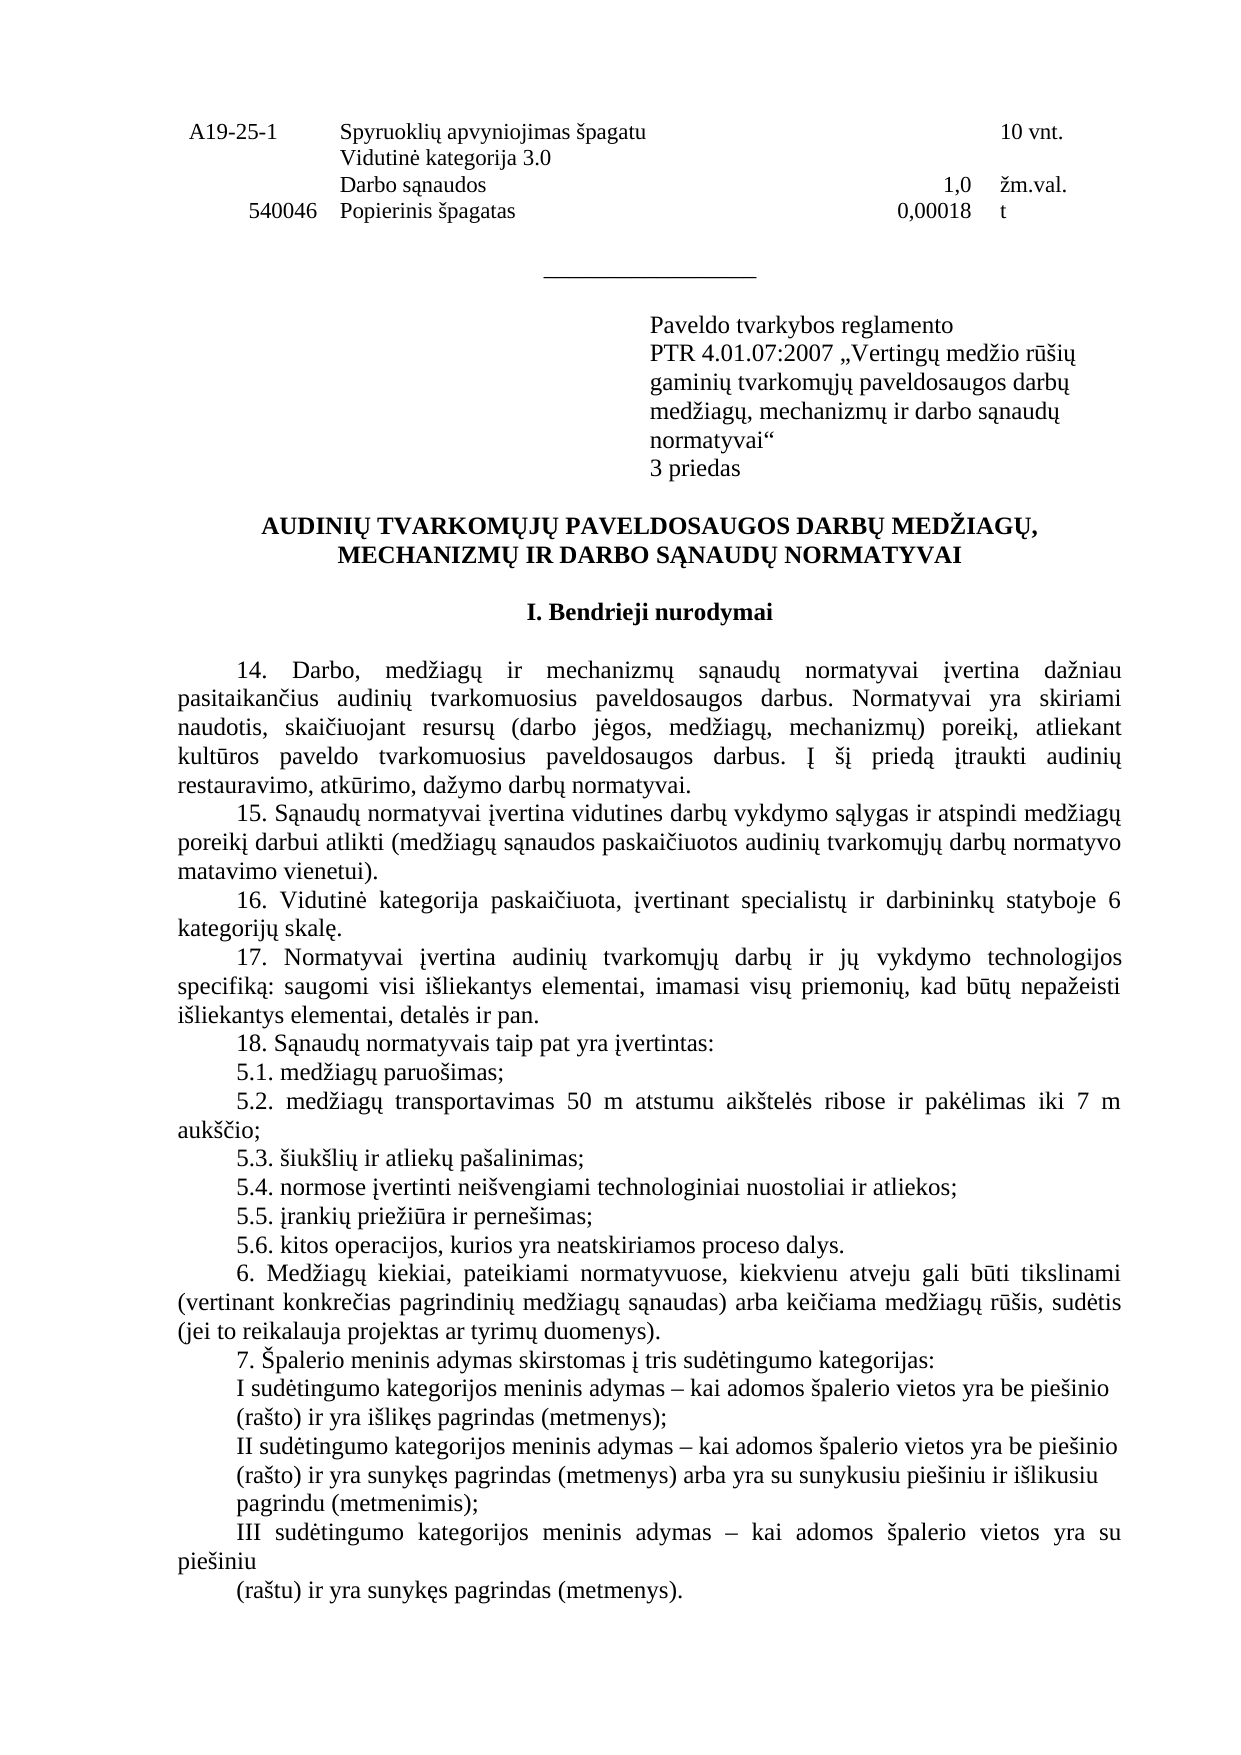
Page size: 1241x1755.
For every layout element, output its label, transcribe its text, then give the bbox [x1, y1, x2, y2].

table_cell [843, 118, 988, 144]
text 5.1. medžiagų paruošimas; [177, 1057, 1122, 1086]
table_cell [177, 171, 328, 197]
table_cell t [989, 197, 1141, 223]
table_cell [989, 145, 1141, 171]
text II sudėtingumo kategorijos meninis adymas – kai adomos špalerio vietos yra be piešinio [177, 1431, 1122, 1460]
text 5.5. įrankių priežiūra ir pernešimas; [177, 1201, 1122, 1230]
text 5.4. normose įvertinti neišvengiami technologiniai nuostoliai ir atliekos; [177, 1172, 1122, 1201]
text 14. Darbo, medžiagų ir mechanizmų sąnaudų normatyvai įvertina dažniau pasitaikančius audinių tvarkomuosius paveldosaugos darbus. Normatyvai yra skiriami naudotis, skaičiuojant resursų (darbo jėgos, medžiagų, mechanizmų) poreikį, atliekant kultūros paveldo tvarkomuosius paveldosaugos darbus. Į šį priedą įtraukti audinių restauravimo, atkūrimo, dažymo darbų normatyvai. [177, 655, 1122, 798]
text 18. Sąnaudų normatyvais taip pat yra įvertintas: [177, 1028, 1122, 1057]
table_cell A19-25-1 [177, 118, 328, 144]
text 5.6. kitos operacijos, kurios yra neatskiriamos proceso dalys. [177, 1230, 1122, 1258]
text 17. Normatyvai įvertina audinių tvarkomųjų darbų ir jų vykdymo technologijos specifiką: saugomi visi išliekantys elementai, imamasi visų priemonių, kad būtų nepažeisti išliekantys elementai, detalės ir pan. [177, 942, 1122, 1028]
text I sudėtingumo kategorijos meninis adymas – kai adomos špalerio vietos yra be piešinio [177, 1373, 1122, 1402]
text 3 priedas [649, 453, 1122, 482]
table_cell žm.val. [989, 171, 1141, 197]
text I. Bendrieji nurodymai [177, 597, 1122, 626]
text (rašto) ir yra sunykęs pagrindas (metmenys) arba yra su sunykusiu piešiniu ir išlikusiu [177, 1460, 1122, 1488]
table_cell Vidutinė kategorija 3.0 [328, 145, 843, 171]
table_cell [177, 145, 328, 171]
text (raštu) ir yra sunykęs pagrindas (metmenys). [177, 1575, 1122, 1603]
text Paveldo tvarkybos reglamento PTR 4.01.07:2007 „Vertingų medžio rūšių gaminių tvarkomųjų paveldosaugos darbų medžiagų, mechanizmų ir darbo sąnaudų normatyvai“ [649, 310, 1122, 453]
text III sudėtingumo kategorijos meninis adymas – kai adomos špalerio vietos yra su piešiniu [177, 1517, 1122, 1575]
text 6. Medžiagų kiekiai, pateikiami normatyvuose, kiekvienu atveju gali būti tikslinami (vertinant konkrečias pagrindinių medžiagų sąnaudas) arba keičiama medžiagų rūšis, sudėtis (jei to reikalauja projektas ar tyrimų duomenys). [177, 1258, 1122, 1345]
table_cell 10 vnt. [989, 118, 1141, 144]
text 15. Sąnaudų normatyvai įvertina vidutines darbų vykdymo sąlygas ir atspindi medžiagų poreikį darbui atlikti (medžiagų sąnaudos paskaičiuotos audinių tvarkomųjų darbų normatyvo matavimo vienetui). [177, 798, 1122, 885]
text 7. Špalerio meninis adymas skirstomas į tris sudėtingumo kategorijas: [177, 1345, 1122, 1373]
table_cell 1,0 [843, 171, 988, 197]
text (rašto) ir yra išlikęs pagrindas (metmenys); [177, 1402, 1122, 1431]
text pagrindu (metmenimis); [177, 1488, 1122, 1517]
table_cell 0,00018 [843, 197, 988, 223]
text 5.3. šiukšlių ir atliekų pašalinimas; [177, 1143, 1122, 1172]
table_cell Popierinis špagatas [328, 197, 843, 223]
text 5.2. medžiagų transportavimas 50 m atstumu aikštelės ribose ir pakėlimas iki 7 m aukščio; [177, 1086, 1122, 1143]
table_cell [843, 145, 988, 171]
text _________________ [177, 252, 1122, 281]
table_cell Spyruoklių apvyniojimas špagatu [328, 118, 843, 144]
table_cell 540046 [177, 197, 328, 223]
text 16. Vidutinė kategorija paskaičiuota, įvertinant specialistų ir darbininkų statyboje 6 kategorijų skalę. [177, 885, 1122, 942]
table_cell Darbo sąnaudos [328, 171, 843, 197]
text AUDINIŲ TVARKOMŲJŲ PAVELDOSAUGOS DARBŲ MEDŽIAGŲ, MECHANIZMŲ IR DARBO SĄNAUDŲ NORMATYVAI [177, 511, 1122, 568]
